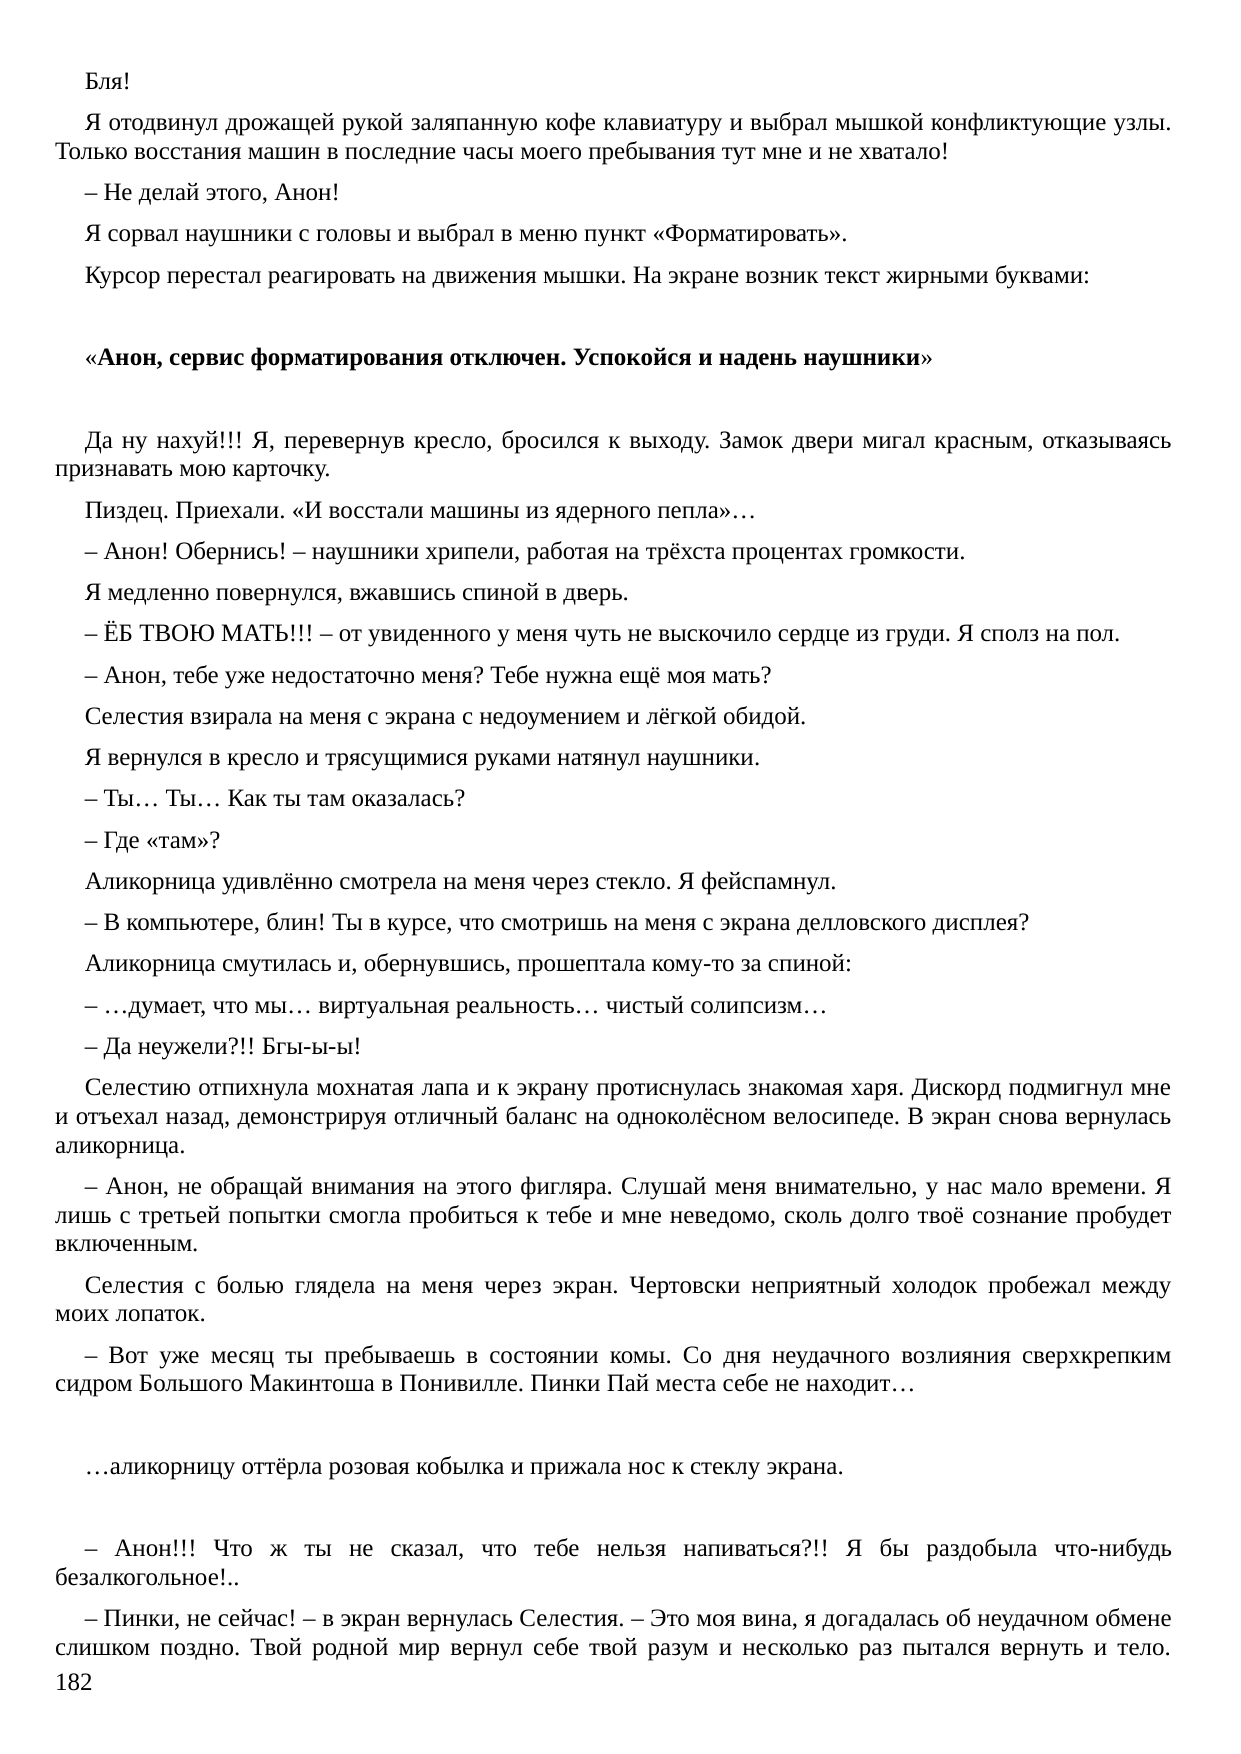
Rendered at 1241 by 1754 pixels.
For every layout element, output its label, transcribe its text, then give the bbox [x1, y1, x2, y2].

text Селестия взирала на меня с экрана с недоумением и лёгкой обидой. [55, 701, 1173, 730]
text – В компьютере, блин! Ты в курсе, что смотришь на меня с экрана делловского дисплея? [55, 907, 1173, 936]
text – ЁБ ТВОЮ МАТЬ!!! – от увиденного у меня чуть не выскочило сердце из груди. Я сполз на пол. [55, 618, 1173, 647]
text – Анон, не обращай внимания на этого фигляра. Слушай меня внимательно, у нас мало времени. Я лишь с третьей попытки смогла пробиться к тебе и мне неведомо, сколь долго твоё сознание пробудет включенным. [55, 1171, 1173, 1257]
text Я вернулся в кресло и трясущимися руками натянул наушники. [55, 742, 1173, 771]
text – Пинки, не сейчас! – в экран вернулась Селестия. – Это моя вина, я догадалась об неудачном обмене слишком поздно. Твой родной мир вернул себе твой разум и несколько раз пытался вернуть и тело. [55, 1603, 1173, 1661]
text Аликорница удивлённо смотрела на меня через стекло. Я фейспамнул. [55, 866, 1173, 895]
text Селестию отпихнула мохнатая лапа и к экрану протиснулась знакомая харя. Дискорд подмигнул мне и отъехал назад, демонстрируя отличный баланс на одноколёсном велосипеде. В экран снова вернулась аликорница. [55, 1072, 1173, 1158]
text …аликорницу оттёрла розовая кобылка и прижала нос к стеклу экрана. [55, 1451, 1173, 1480]
text «Анон, сервис форматирования отключен. Успокойся и надень наушники» [55, 342, 1173, 371]
text – Анон, тебе уже недостаточно меня? Тебе нужна ещё моя мать? [55, 660, 1173, 688]
text – Ты… Ты… Как ты там оказалась? [55, 783, 1173, 812]
text – Анон!!! Что ж ты не сказал, что тебе нельзя напиваться?!! Я бы раздобыла что-нибудь безалкогольное!.. [55, 1533, 1173, 1591]
text Пиздец. Приехали. «И восстали машины из ядерного пепла»… [55, 495, 1173, 523]
text Курсор перестал реагировать на движения мышки. На экране возник текст жирными буквами: [55, 260, 1173, 288]
text – Где «там»? [55, 825, 1173, 853]
text Да ну нахуй!!! Я, перевернув кресло, бросился к выходу. Замок двери мигал красным, отказываясь признавать мою карточку. [55, 425, 1173, 482]
text Я отодвинул дрожащей рукой заляпанную кофе клавиатуру и выбрал мышкой конфликтующие узлы. Только восстания машин в последние часы моего пребывания тут мне и не хватало! [55, 107, 1173, 165]
text Я сорвал наушники с головы и выбрал в меню пункт «Форматировать». [55, 218, 1173, 247]
text Аликорница смутилась и, обернувшись, прошептала кому-то за спиной: [55, 948, 1173, 977]
text Я медленно повернулся, вжавшись спиной в дверь. [55, 577, 1173, 606]
text – Да неужели?!! Бгы-ы-ы! [55, 1031, 1173, 1060]
text – Вот уже месяц ты пребываешь в состоянии комы. Со дня неудачного возлияния сверхкрепким сидром Большого Макинтоша в Понивилле. Пинки Пай места себе не находит… [55, 1340, 1173, 1397]
text Селестия с болью глядела на меня через экран. Чертовски неприятный холодок пробежал между моих лопаток. [55, 1270, 1173, 1327]
text Бля! [55, 66, 1173, 95]
text – …думает, что мы… виртуальная реальность… чистый солипсизм… [55, 990, 1173, 1018]
text – Анон! Обернись! – наушники хрипели, работая на трёхста процентах громкости. [55, 536, 1173, 565]
text – Не делай этого, Анон! [55, 177, 1173, 206]
